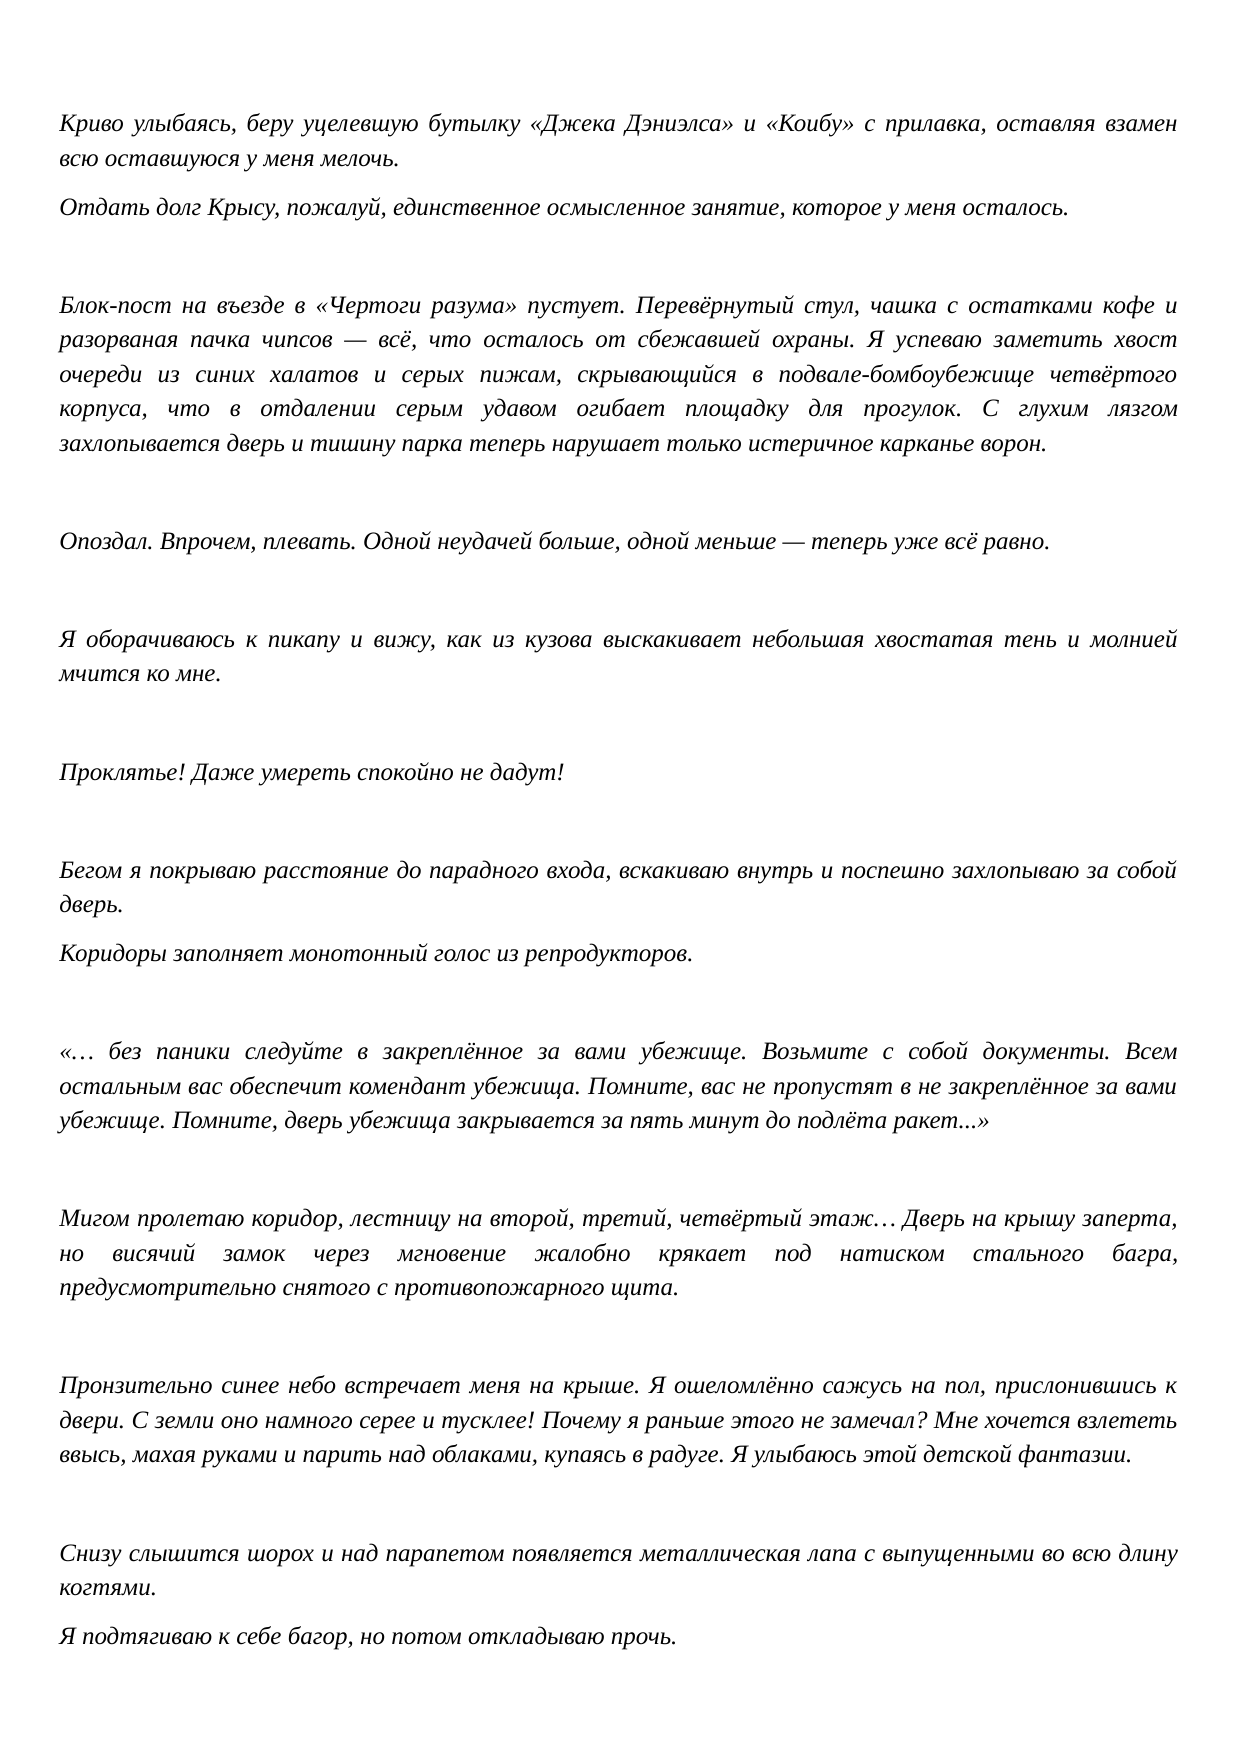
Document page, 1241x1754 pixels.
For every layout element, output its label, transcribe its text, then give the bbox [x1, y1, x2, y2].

text Снизу слышится шорох и над парапетом появляется металлическая лапа с выпущенными во всю длину когтями. [59, 1538, 1181, 1601]
text Пронзительно синее небо встречает меня на крыше. Я ошеломлённо сажусь на пол, прислонившись к двери. С земли оно намного серее и тусклее! Почему я раньше этого не замечал? Мне хочется взлететь ввысь, махая руками и парить над облаками, купаясь в радуге. Я улыбаюсь этой детской фантазии. [59, 1371, 1181, 1468]
text Опоздал. Впрочем, плевать. Одной неудачей больше, одной меньше — теперь уже всё равно. [59, 526, 1181, 554]
text Я подтягиваю к себе багор, но потом откладываю прочь. [59, 1621, 1181, 1650]
text Я оборачиваюсь к пикапу и вижу, как из кузова выскакивает небольшая хвостатая тень и молнией мчится ко мне. [59, 624, 1181, 687]
text Проклятье! Даже умереть спокойно не дадут! [59, 757, 1181, 785]
text Отдать долг Крысу, пожалуй, единственное осмысленное занятие, которое у меня осталось. [59, 192, 1181, 220]
text Мигом пролетаю коридор, лестницу на второй, третий, четвёртый этаж… Дверь на крышу заперта, но висячий замок через мгновение жалобно крякает под натиском стального багра, предусмотрительно снятого с противопожарного щита. [59, 1203, 1181, 1301]
text «… без паники следуйте в закреплённое за вами убежище. Возьмите с собой документы. Всем остальным вас обеспечит комендант убежища. Помните, вас не пропустят в не закреплённое за вами убежище. Помните, дверь убежища закрывается за пять минут до подлёта ракет...» [59, 1036, 1181, 1134]
text Коридоры заполняет монотонный голос из репродукторов. [59, 938, 1181, 967]
text Бегом я покрываю расстояние до парадного входа, вскакиваю внутрь и поспешно захлопываю за собой дверь. [59, 855, 1181, 918]
text Криво улыбаясь, беру уцелевшую бутылку «Джека Дэниэлса» и «Коибу» с прилавка, оставляя взамен всю оставшуюся у меня мелочь. [59, 108, 1181, 171]
text Блок-пост на въезде в «Чертоги разума» пустует. Перевёрнутый стул, чашка с остатками кофе и разорваная пачка чипсов — всё, что осталось от сбежавшей охраны. Я успеваю заметить хвост очереди из синих халатов и серых пижам, скрывающийся в подвале-бомбоубежище четвёртого корпуса, что в отдалении серым удавом огибает площадку для прогулок. С глухим лязгом захлопывается дверь и тишину парка теперь нарушает только истеричное карканье ворон. [59, 290, 1181, 456]
